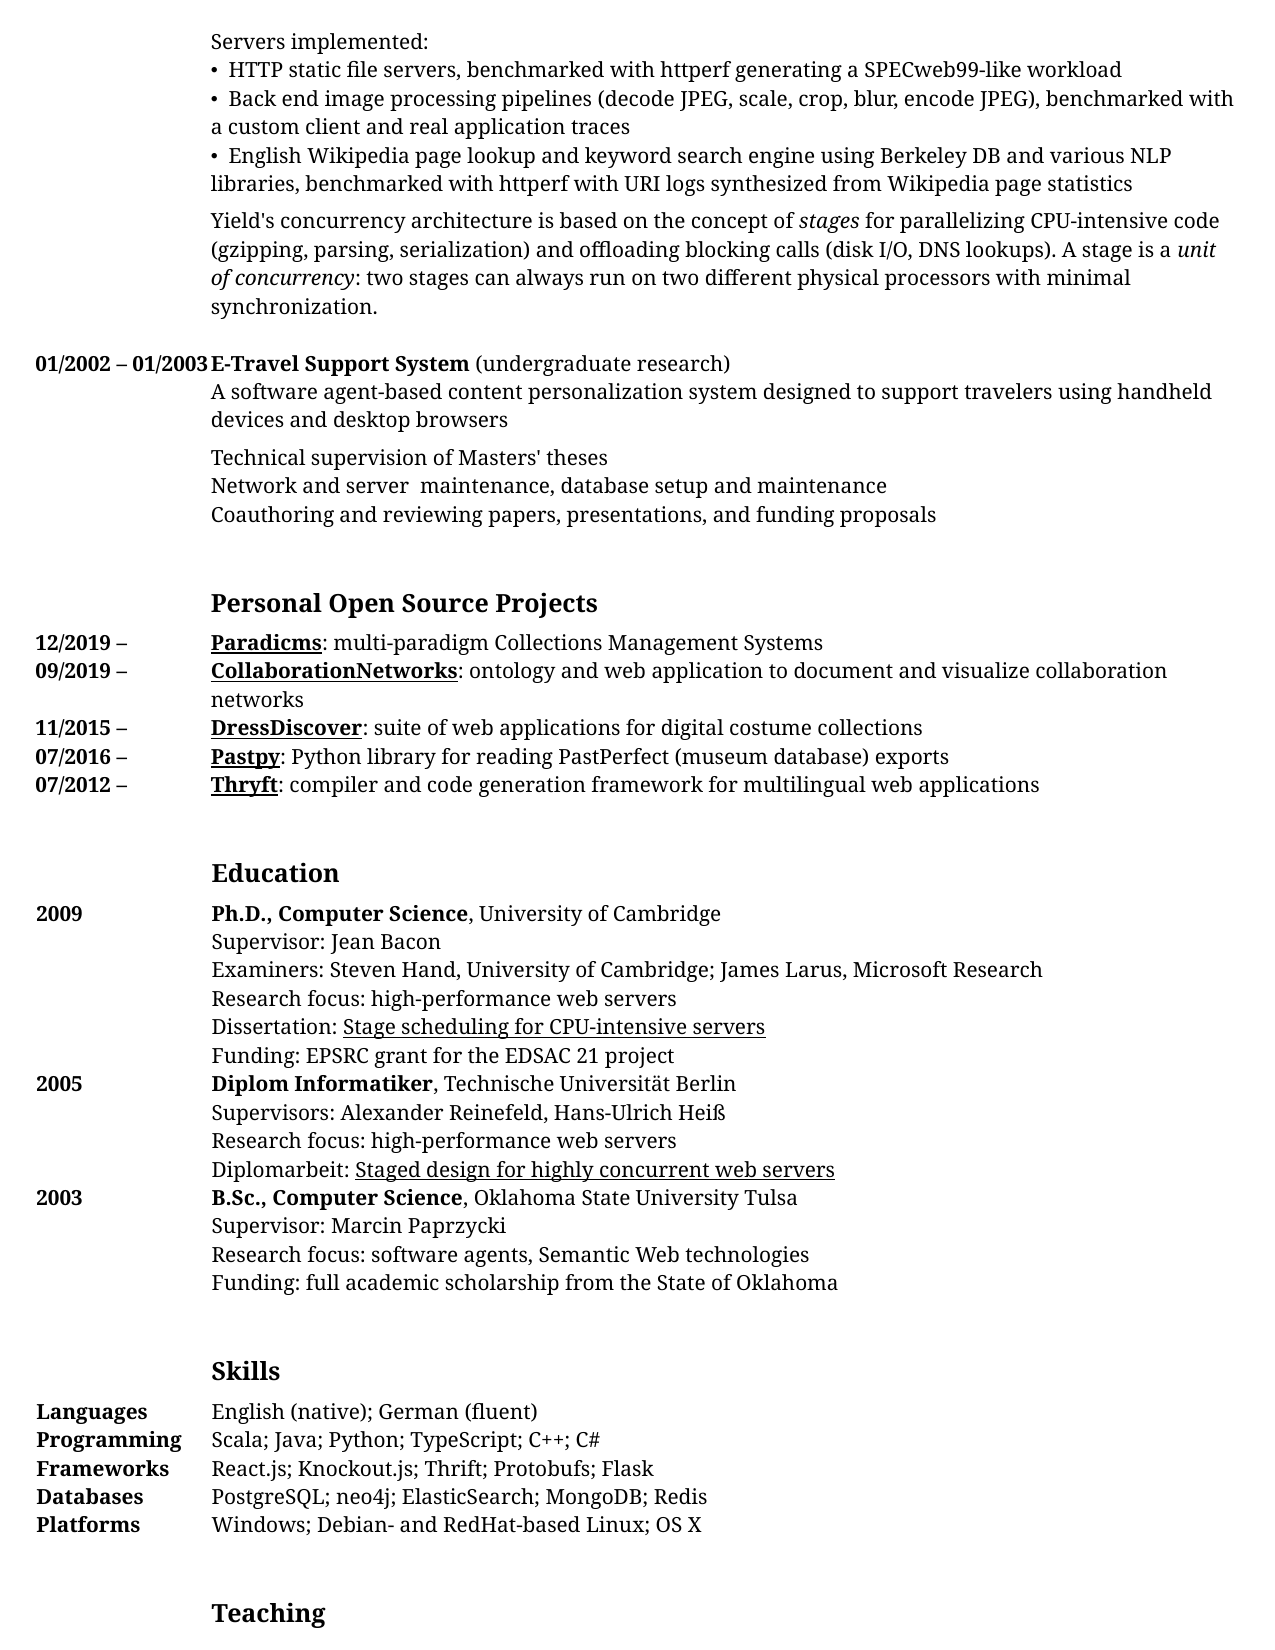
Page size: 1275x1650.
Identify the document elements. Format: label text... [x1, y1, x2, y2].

table_cell Windows; Debian- and RedHat-based Linux; OS X [211, 1511, 1240, 1539]
table_cell Frameworks [36, 1454, 211, 1482]
table_cell Servers implemented: HTTP static file servers, benchmarked with httperf generating a SPECweb99-like workload Back end image processing pipelines (decode JPEG, scale, crop, blur, encode JPEG), benchmarked with a custom client and real application traces English Wikipedia page lookup and keyword search engine using Berkeley DB and various NLP libraries, benchmarked with httperf with URI logs synthesized from Wikipedia page statistics Yield's concurrency architecture is based on the concept of stages for parallelizing CPU-intensive code (gzipping, parsing, serialization) and offloading blocking calls (disk I/O, DNS lookups). A stage is a unit of concurrency: two stages can always run on two different physical processors with minimal synchronization. [211, 18, 1239, 320]
table_cell English (native); German (fluent) [211, 1397, 1240, 1425]
table_cell 2005 [36, 1069, 211, 1183]
table_cell Programming [36, 1425, 211, 1454]
table_header Personal Open Source Projects [211, 585, 1239, 628]
table_cell Databases [36, 1482, 211, 1511]
table_cell [35, 443, 211, 528]
table_cell 2009 [36, 899, 211, 1069]
table_cell 11/2015 – [35, 714, 211, 742]
table_cell Ph.D., Computer Science, University of Cambridge Supervisor: Jean Bacon Examiners: Steven Hand, University of Cambridge; James Larus, Microsoft Research Research focus: high-performance web servers Dissertation: Stage scheduling for CPU-intensive servers Funding: EPSRC grant for the EDSAC 21 project [211, 899, 1239, 1069]
table_cell PostgreSQL; neo4j; ElasticSearch; MongoDB; Redis [211, 1482, 1240, 1511]
table_cell [35, 18, 211, 320]
table_cell Platforms [36, 1511, 211, 1539]
table_cell Paradicms: multi-paradigm Collections Management Systems [211, 628, 1239, 657]
table_header [35, 585, 211, 628]
table_cell [35, 320, 211, 349]
table_cell [211, 320, 1239, 349]
table_cell 12/2019 – [35, 628, 211, 657]
table_cell B.Sc., Computer Science, Oklahoma State University Tulsa Supervisor: Marcin Paprzycki Research focus: software agents, Semantic Web technologies Funding: full academic scholarship from the State of Oklahoma [211, 1183, 1239, 1297]
table_cell 09/2019 – [35, 657, 211, 713]
table_cell Pastpy: Python library for reading PastPerfect (museum database) exports [211, 742, 1239, 770]
table_cell 07/2012 – [35, 770, 211, 799]
table_cell Technical supervision of Masters' theses Network and server maintenance, database setup and maintenance Coauthoring and reviewing papers, presentations, and funding proposals [211, 443, 1239, 528]
table_cell CollaborationNetworks: ontology and web application to document and visualize collaboration networks [211, 657, 1239, 713]
table_cell Scala; Java; Python; TypeScript; C++; C# [211, 1425, 1240, 1454]
table_cell Diplom Informatiker, Technische Universität Berlin Supervisors: Alexander Reinefeld, Hans-Ulrich Heiß Research focus: high-performance web servers Diplomarbeit: Staged design for highly concurrent web servers [211, 1069, 1239, 1183]
table_cell E-Travel Support System (undergraduate research) A software agent-based content personalization system designed to support travelers using handheld devices and desktop browsers [211, 349, 1239, 443]
table_header [36, 856, 211, 899]
table_cell Languages [36, 1397, 211, 1425]
table_cell React.js; Knockout.js; Thrift; Protobufs; Flask [211, 1454, 1240, 1482]
table_cell DressDiscover: suite of web applications for digital costume collections [211, 714, 1239, 742]
table_cell 01/2002 – 01/2003 [35, 349, 211, 443]
table_header Education [211, 856, 1239, 899]
table_header [36, 1596, 211, 1630]
table_cell 2003 [36, 1183, 211, 1297]
table_header Skills [211, 1354, 1240, 1397]
table_header Teaching [211, 1596, 1239, 1630]
table_header [36, 1354, 211, 1397]
table_cell 07/2016 – [35, 742, 211, 770]
table_cell Thryft: compiler and code generation framework for multilingual web applications [211, 770, 1239, 799]
